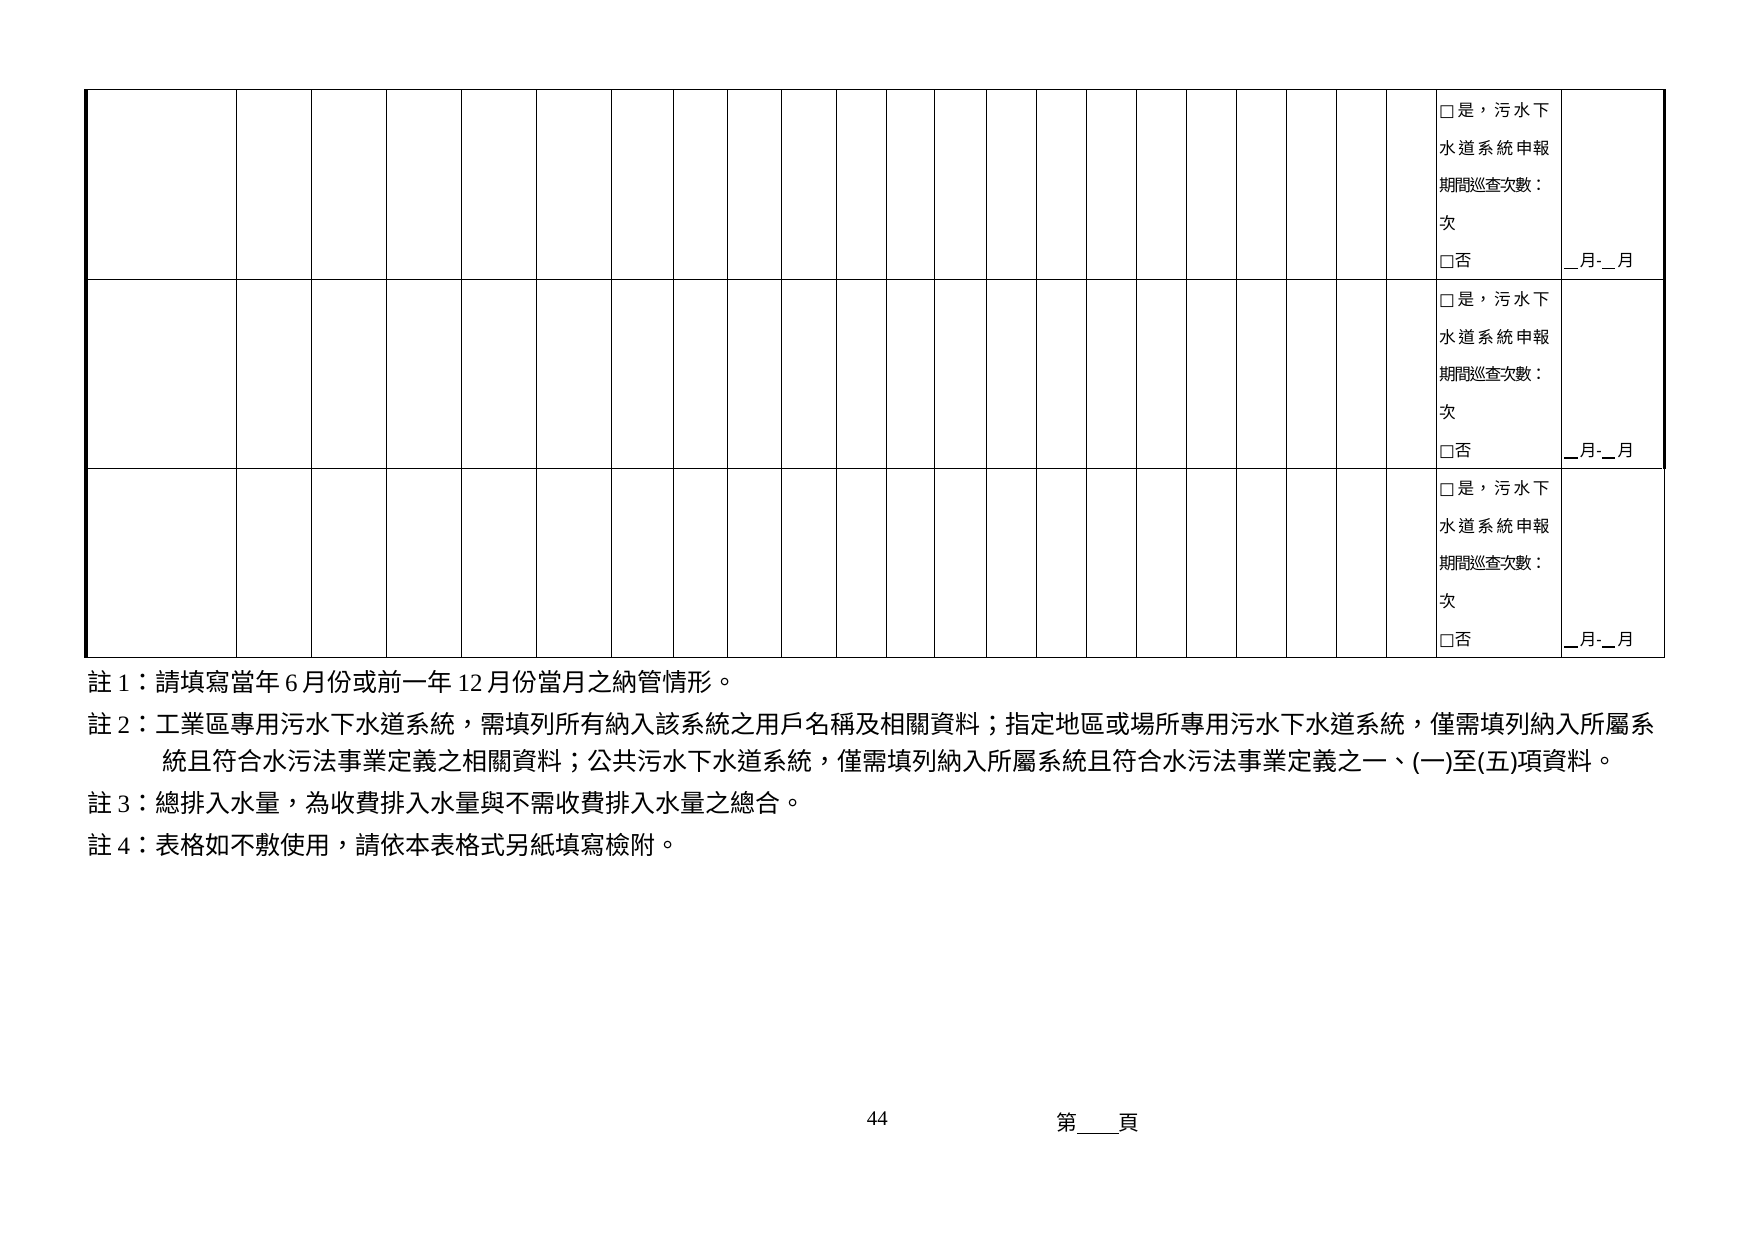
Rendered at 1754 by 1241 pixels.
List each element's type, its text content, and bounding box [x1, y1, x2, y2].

table_cell [674, 280, 727, 467]
text 註1：請填寫當年6月份或前一年12月份當月之納管情形。 [87, 662, 1662, 699]
table_cell [935, 90, 986, 278]
table_cell [1237, 280, 1286, 467]
table_cell [462, 469, 536, 657]
table_cell [312, 280, 386, 467]
table_cell [88, 90, 236, 278]
table_cell [1237, 469, 1286, 657]
table_cell [728, 469, 781, 657]
table_cell [935, 280, 986, 467]
table_cell [837, 280, 886, 467]
table_cell [1287, 90, 1336, 278]
table_cell [987, 90, 1036, 278]
table_cell [612, 469, 673, 657]
table_cell [728, 90, 781, 278]
table_cell [537, 280, 611, 467]
table_cell [1237, 90, 1286, 278]
table_cell [987, 280, 1036, 467]
table_cell □是，污水下水道系統申報期間巡查次數： 次 □否 [1437, 280, 1561, 467]
table_cell [1187, 280, 1236, 467]
table_cell [987, 469, 1036, 657]
table_cell [88, 280, 236, 467]
table_cell [1087, 280, 1136, 467]
table_cell [237, 469, 311, 657]
table_cell [1087, 90, 1136, 278]
table_cell [887, 280, 934, 467]
table_cell [782, 90, 836, 278]
table_cell [1187, 469, 1236, 657]
table_cell [387, 280, 461, 467]
text 註3：總排入水量，為收費排入水量與不需收費排入水量之總合。 [87, 783, 1662, 821]
table_cell [462, 90, 536, 278]
table_cell [612, 280, 673, 467]
text 註4：表格如不敷使用，請依本表格式另紙填寫檢附。 [87, 825, 1662, 862]
table_cell [1387, 90, 1436, 278]
table_cell [1387, 469, 1436, 657]
table_cell [1337, 469, 1386, 657]
table_cell 月- 月 [1562, 90, 1663, 278]
table_cell [387, 90, 461, 278]
table_cell □是，污水下水道系統申報期間巡查次數： 次 □否 [1437, 469, 1561, 657]
table_cell [1137, 469, 1186, 657]
table_cell [88, 469, 236, 657]
table_cell [1087, 469, 1136, 657]
table_cell [237, 90, 311, 278]
table_cell [1337, 90, 1386, 278]
table_cell 月- 月 [1562, 280, 1663, 467]
table_cell [887, 469, 934, 657]
table_cell [1137, 90, 1186, 278]
table_cell [1037, 280, 1086, 467]
table_cell [728, 280, 781, 467]
table_cell 月- 月 [1562, 468, 1664, 657]
table_cell [674, 469, 727, 657]
table_cell [1037, 90, 1086, 278]
table_cell [1187, 90, 1236, 278]
table_cell [1337, 280, 1386, 467]
table_cell □是，污水下水道系統申報期間巡查次數： 次 □否 [1437, 90, 1561, 278]
table_cell [387, 469, 461, 657]
table_cell [837, 469, 886, 657]
table_cell [537, 90, 611, 278]
table_cell [1387, 280, 1436, 467]
table_cell [674, 90, 727, 278]
table_cell [312, 469, 386, 657]
table_cell [312, 90, 386, 278]
table_cell [612, 90, 673, 278]
text 註2：工業區專用污水下水道系統，需填列所有納入該系統之用戶名稱及相關資料；指定地區或場所專用污水下水道系統，僅需填列納入所屬系統且符合水污法事業定義之相關資料；公共污水下水道系統，僅需填列納入所屬系統且符合水污法事業定義之一、(一)至(五)項資料。 [87, 703, 1662, 779]
table_cell [935, 469, 986, 657]
table_cell [887, 90, 934, 278]
table_cell [782, 280, 836, 467]
table_cell [1137, 280, 1186, 467]
table_cell [1037, 469, 1086, 657]
table_cell [237, 280, 311, 467]
table_cell [462, 280, 536, 467]
table_cell [837, 90, 886, 278]
table_cell [537, 469, 611, 657]
table_cell [782, 469, 836, 657]
table_cell [1287, 469, 1336, 657]
table_cell [1287, 280, 1336, 467]
